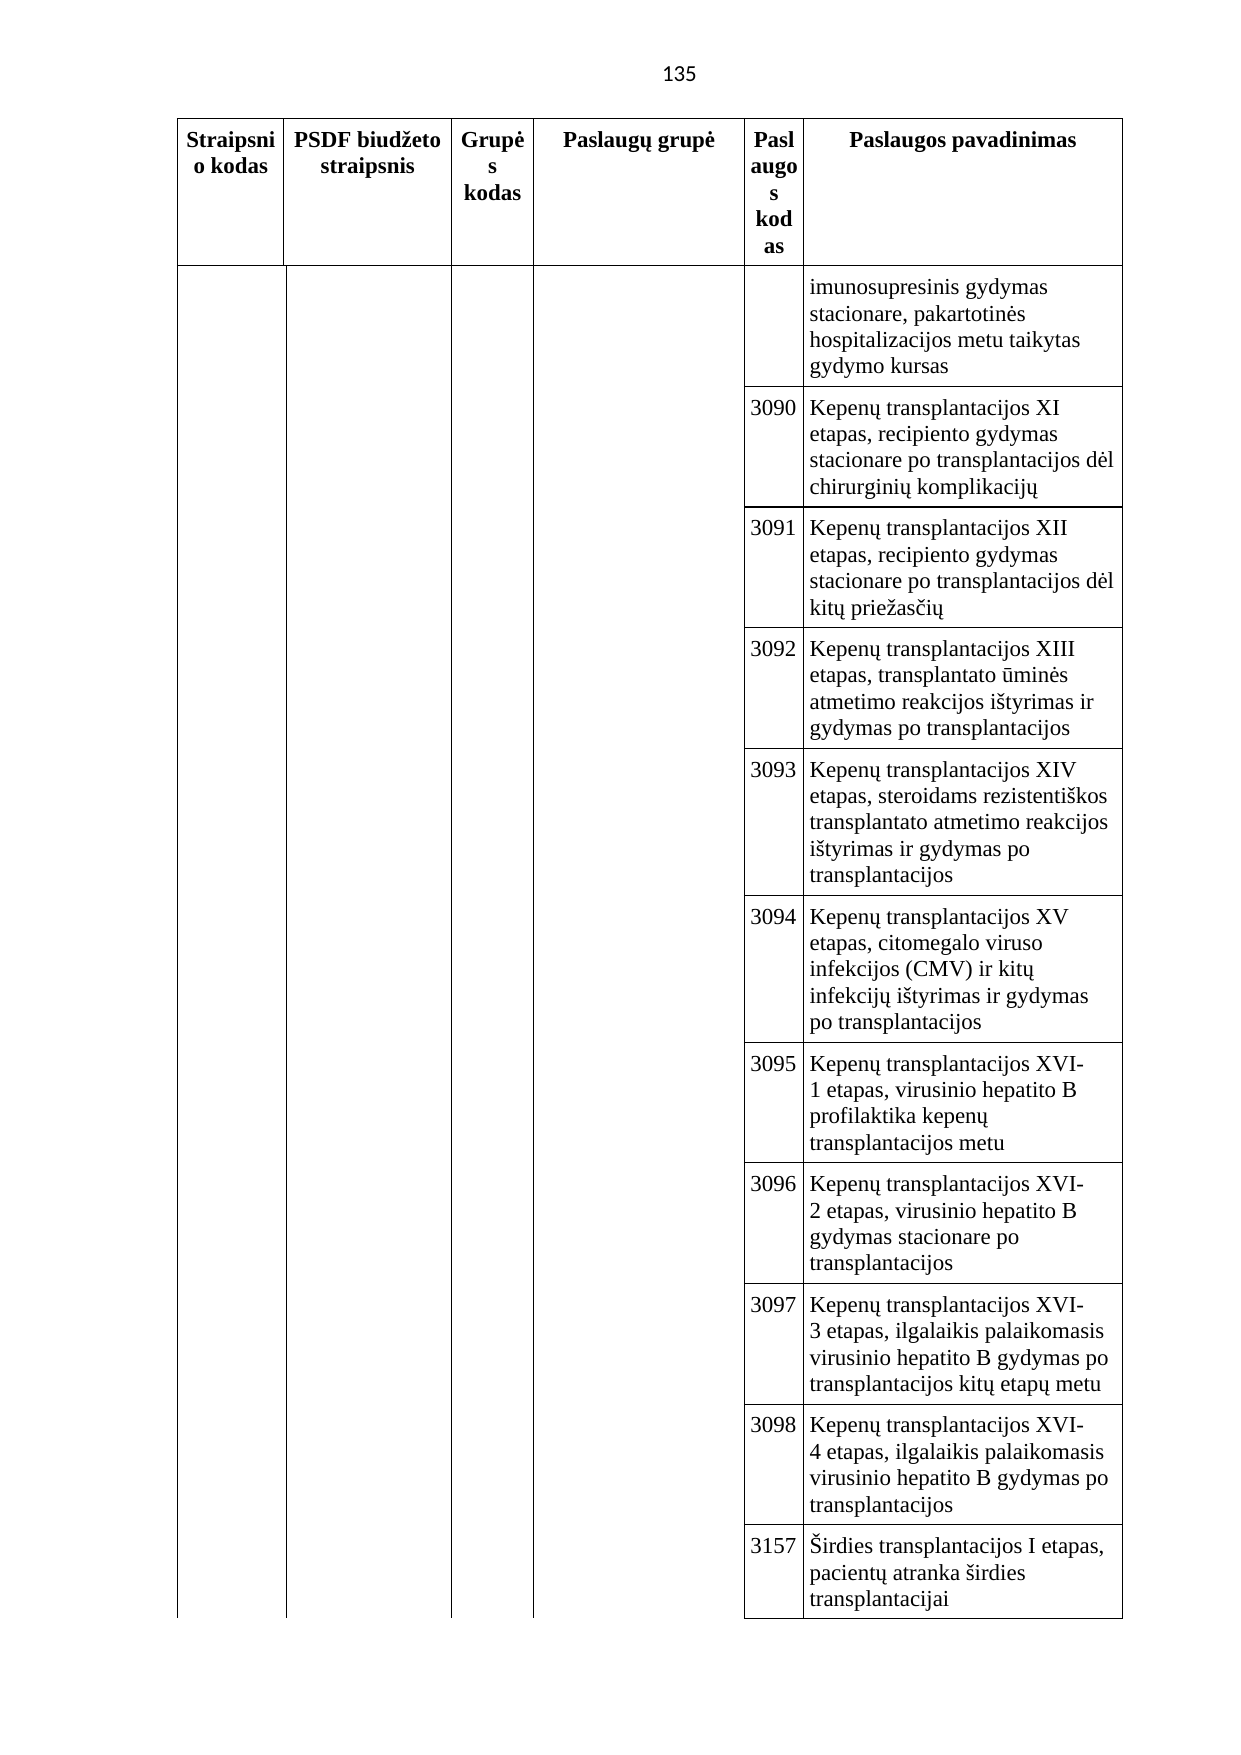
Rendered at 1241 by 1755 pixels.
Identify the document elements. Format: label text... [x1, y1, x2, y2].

table_cell [287, 748, 451, 894]
table_cell Kepenų transplantacijos XVI-1 etapas, virusinio hepatito B profilaktika kepenų transplantacijos metu [804, 1043, 1122, 1162]
table_cell Kepenų transplantacijos XI etapas, recipiento gydymas stacionare po transplantacijos dėl chirurginių komplikacijų [804, 387, 1122, 506]
table_cell [452, 506, 533, 627]
table_cell [287, 1042, 451, 1162]
table_cell [452, 1404, 533, 1524]
table_header Paslaugų grupė [534, 119, 744, 265]
table_cell [178, 627, 286, 748]
table_cell [534, 1404, 744, 1524]
table_cell Kepenų transplantacijos XIV etapas, steroidams rezistentiškos transplantato atmetimo reakcijos ištyrimas ir gydymas po transplantacijos [804, 749, 1122, 894]
table_cell [287, 1404, 451, 1524]
table_cell [452, 895, 533, 1042]
table_cell Kepenų transplantacijos XVI-4 etapas, ilgalaikis palaikomasis virusinio hepatito B gydymas po transplantacijos [804, 1405, 1122, 1524]
table_cell [452, 1283, 533, 1403]
table_cell [452, 1162, 533, 1283]
table_cell [287, 627, 451, 748]
table_cell 3090 [745, 387, 803, 506]
table_header Straipsnio kodas [178, 119, 283, 265]
table_cell [287, 1283, 451, 1403]
table_cell [287, 266, 451, 386]
table_cell [452, 1524, 533, 1618]
table_cell [287, 895, 451, 1042]
table_cell [287, 386, 451, 506]
table_cell Kepenų transplantacijos XVI-2 etapas, virusinio hepatito B gydymas stacionare po transplantacijos [804, 1163, 1122, 1283]
table_cell [178, 895, 286, 1042]
table_cell Kepenų transplantacijos XVI-3 etapas, ilgalaikis palaikomasis virusinio hepatito B gydymas po transplantacijos kitų etapų metu [804, 1284, 1122, 1403]
table_cell Kepenų transplantacijos XIII etapas, transplantato ūminės atmetimo reakcijos ištyrimas ir gydymas po transplantacijos [804, 628, 1122, 748]
table_cell 3094 [745, 896, 803, 1042]
table_header Paslaugos pavadinimas [804, 119, 1122, 265]
table_header Grupės kodas [452, 119, 533, 265]
table_cell [452, 627, 533, 748]
table_cell [452, 748, 533, 894]
table_cell 3093 [745, 749, 803, 894]
table_cell [534, 506, 744, 627]
table_cell [534, 1524, 744, 1618]
table_cell [178, 266, 286, 386]
table_cell [287, 1162, 451, 1283]
table_cell [534, 1283, 744, 1403]
table_cell [178, 1283, 286, 1403]
table_cell [452, 266, 533, 386]
table_cell 3092 [745, 628, 803, 748]
table_cell [178, 1042, 286, 1162]
table_cell Kepenų transplantacijos XII etapas, recipiento gydymas stacionare po transplantacijos dėl kitų priežasčių [804, 508, 1122, 627]
table_cell Kepenų transplantacijos XV etapas, citomegalo viruso infekcijos (CMV) ir kitų infekcijų ištyrimas ir gydymas po transplantacijos [804, 896, 1122, 1042]
table_header PSDF biudžeto straipsnis [284, 119, 451, 265]
table_cell [534, 895, 744, 1042]
table_cell 3091 [745, 508, 803, 627]
table_cell 3095 [745, 1043, 803, 1162]
table_cell [534, 1042, 744, 1162]
table_cell 3096 [745, 1163, 803, 1283]
table_cell [745, 266, 803, 386]
table_cell [534, 627, 744, 748]
table_cell [534, 266, 744, 386]
table_cell [178, 386, 286, 506]
table_cell [287, 506, 451, 627]
table_cell [178, 1404, 286, 1524]
table_cell [534, 1162, 744, 1283]
table_cell [534, 386, 744, 506]
table_cell [452, 1042, 533, 1162]
table_cell [287, 1524, 451, 1618]
table_cell [178, 748, 286, 894]
table_cell [178, 1524, 286, 1618]
table_cell [452, 386, 533, 506]
table_cell 3157 [745, 1525, 803, 1618]
table_cell Širdies transplantacijos I etapas, pacientų atranka širdies transplantacijai [804, 1525, 1122, 1618]
table_cell 3098 [745, 1405, 803, 1524]
table_cell imunosupresinis gydymas stacionare, pakartotinės hospitalizacijos metu taikytas gydymo kursas [804, 266, 1122, 386]
table_cell [178, 506, 286, 627]
table_cell [178, 1162, 286, 1283]
table_header Paslaugos kodas [745, 119, 803, 265]
table_cell [534, 748, 744, 894]
table_cell 3097 [745, 1284, 803, 1403]
